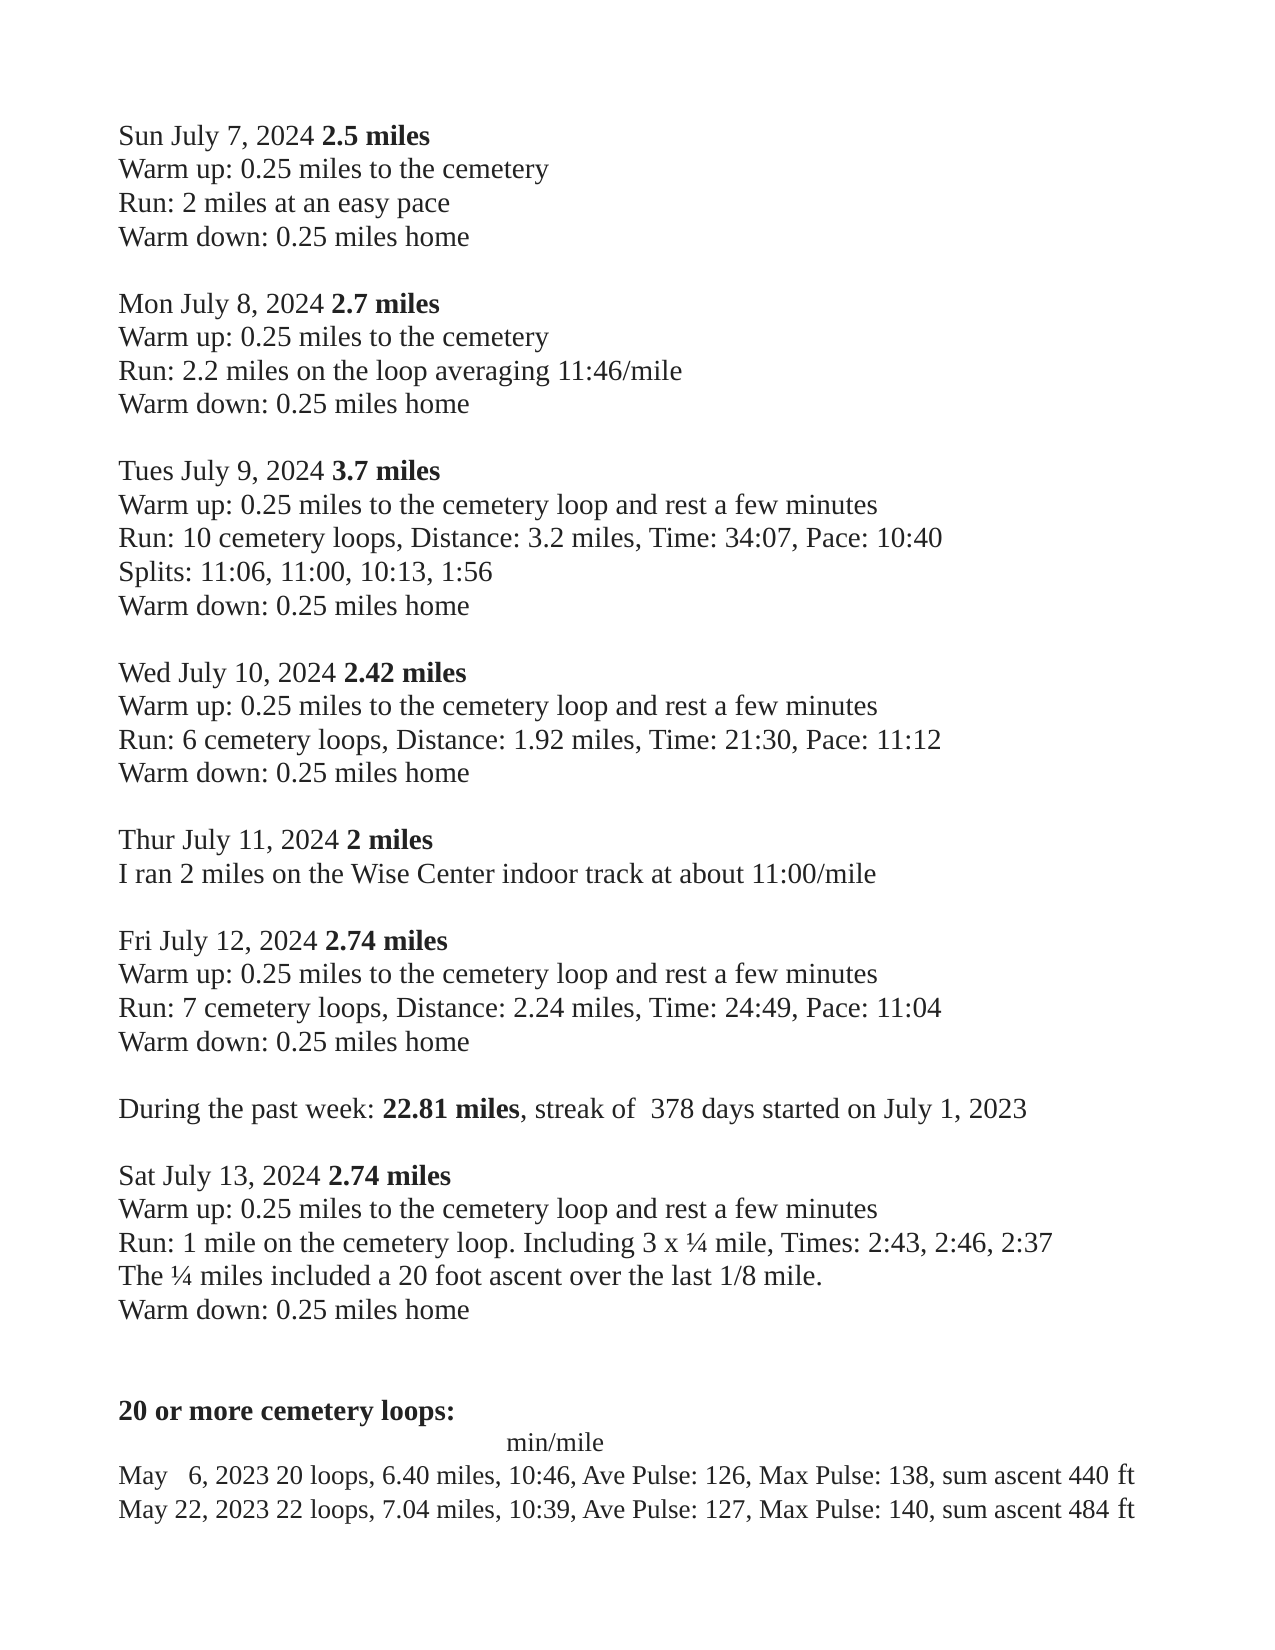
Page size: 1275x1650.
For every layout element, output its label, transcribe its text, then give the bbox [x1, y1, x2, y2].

text Warm down: 0.25 miles home [118, 588, 1161, 621]
text min/mile [118, 1426, 1161, 1457]
text May 22, 2023 22 loops, 7.04 miles, 10:39, Ave Pulse: 127, Max Pulse: 140, sum ascent 484 ft [118, 1491, 1161, 1524]
text I ran 2 miles on the Wise Center indoor track at about 11:00/mile [118, 856, 1161, 889]
text Warm up: 0.25 miles to the cemetery loop and rest a few minutes [118, 487, 1161, 521]
text Mon July 8, 2024 2.7 miles [118, 286, 1161, 319]
text Warm up: 0.25 miles to the cemetery loop and rest a few minutes [118, 957, 1161, 990]
text Thur July 11, 2024 2 miles [118, 822, 1161, 856]
text Run: 6 cemetery loops, Distance: 1.92 miles, Time: 21:30, Pace: 11:12 [118, 722, 1161, 755]
text Run: 2.2 miles on the loop averaging 11:46/mile [118, 353, 1161, 386]
text Warm down: 0.25 miles home [118, 386, 1161, 420]
text Warm down: 0.25 miles home [118, 1292, 1161, 1326]
text 20 or more cemetery loops: [118, 1393, 1161, 1426]
text During the past week: 22.81 miles, streak of 378 days started on July 1, 2023 [118, 1091, 1161, 1124]
text Sat July 13, 2024 2.74 miles [118, 1158, 1161, 1191]
text The ¼ miles included a 20 foot ascent over the last 1/8 mile. [118, 1258, 1161, 1292]
text Run: 1 mile on the cemetery loop. Including 3 x ¼ mile, Times: 2:43, 2:46, 2:37 [118, 1225, 1161, 1258]
text Warm down: 0.25 miles home [118, 1024, 1161, 1057]
text Fri July 12, 2024 2.74 miles [118, 923, 1161, 957]
text Sun July 7, 2024 2.5 miles [118, 118, 1161, 152]
text Warm down: 0.25 miles home [118, 219, 1161, 252]
text Warm up: 0.25 miles to the cemetery loop and rest a few minutes [118, 1191, 1161, 1225]
text Warm up: 0.25 miles to the cemetery loop and rest a few minutes [118, 688, 1161, 722]
text Tues July 9, 2024 3.7 miles [118, 453, 1161, 487]
text Run: 10 cemetery loops, Distance: 3.2 miles, Time: 34:07, Pace: 10:40 [118, 521, 1161, 554]
text Splits: 11:06, 11:00, 10:13, 1:56 [118, 554, 1161, 588]
text May 6, 2023 20 loops, 6.40 miles, 10:46, Ave Pulse: 126, Max Pulse: 138, sum ascent 440 ft [118, 1457, 1161, 1491]
text Run: 7 cemetery loops, Distance: 2.24 miles, Time: 24:49, Pace: 11:04 [118, 990, 1161, 1024]
text Warm up: 0.25 miles to the cemetery [118, 152, 1161, 185]
text Warm up: 0.25 miles to the cemetery [118, 319, 1161, 353]
text Wed July 10, 2024 2.42 miles [118, 655, 1161, 688]
text Warm down: 0.25 miles home [118, 755, 1161, 789]
text Run: 2 miles at an easy pace [118, 185, 1161, 219]
